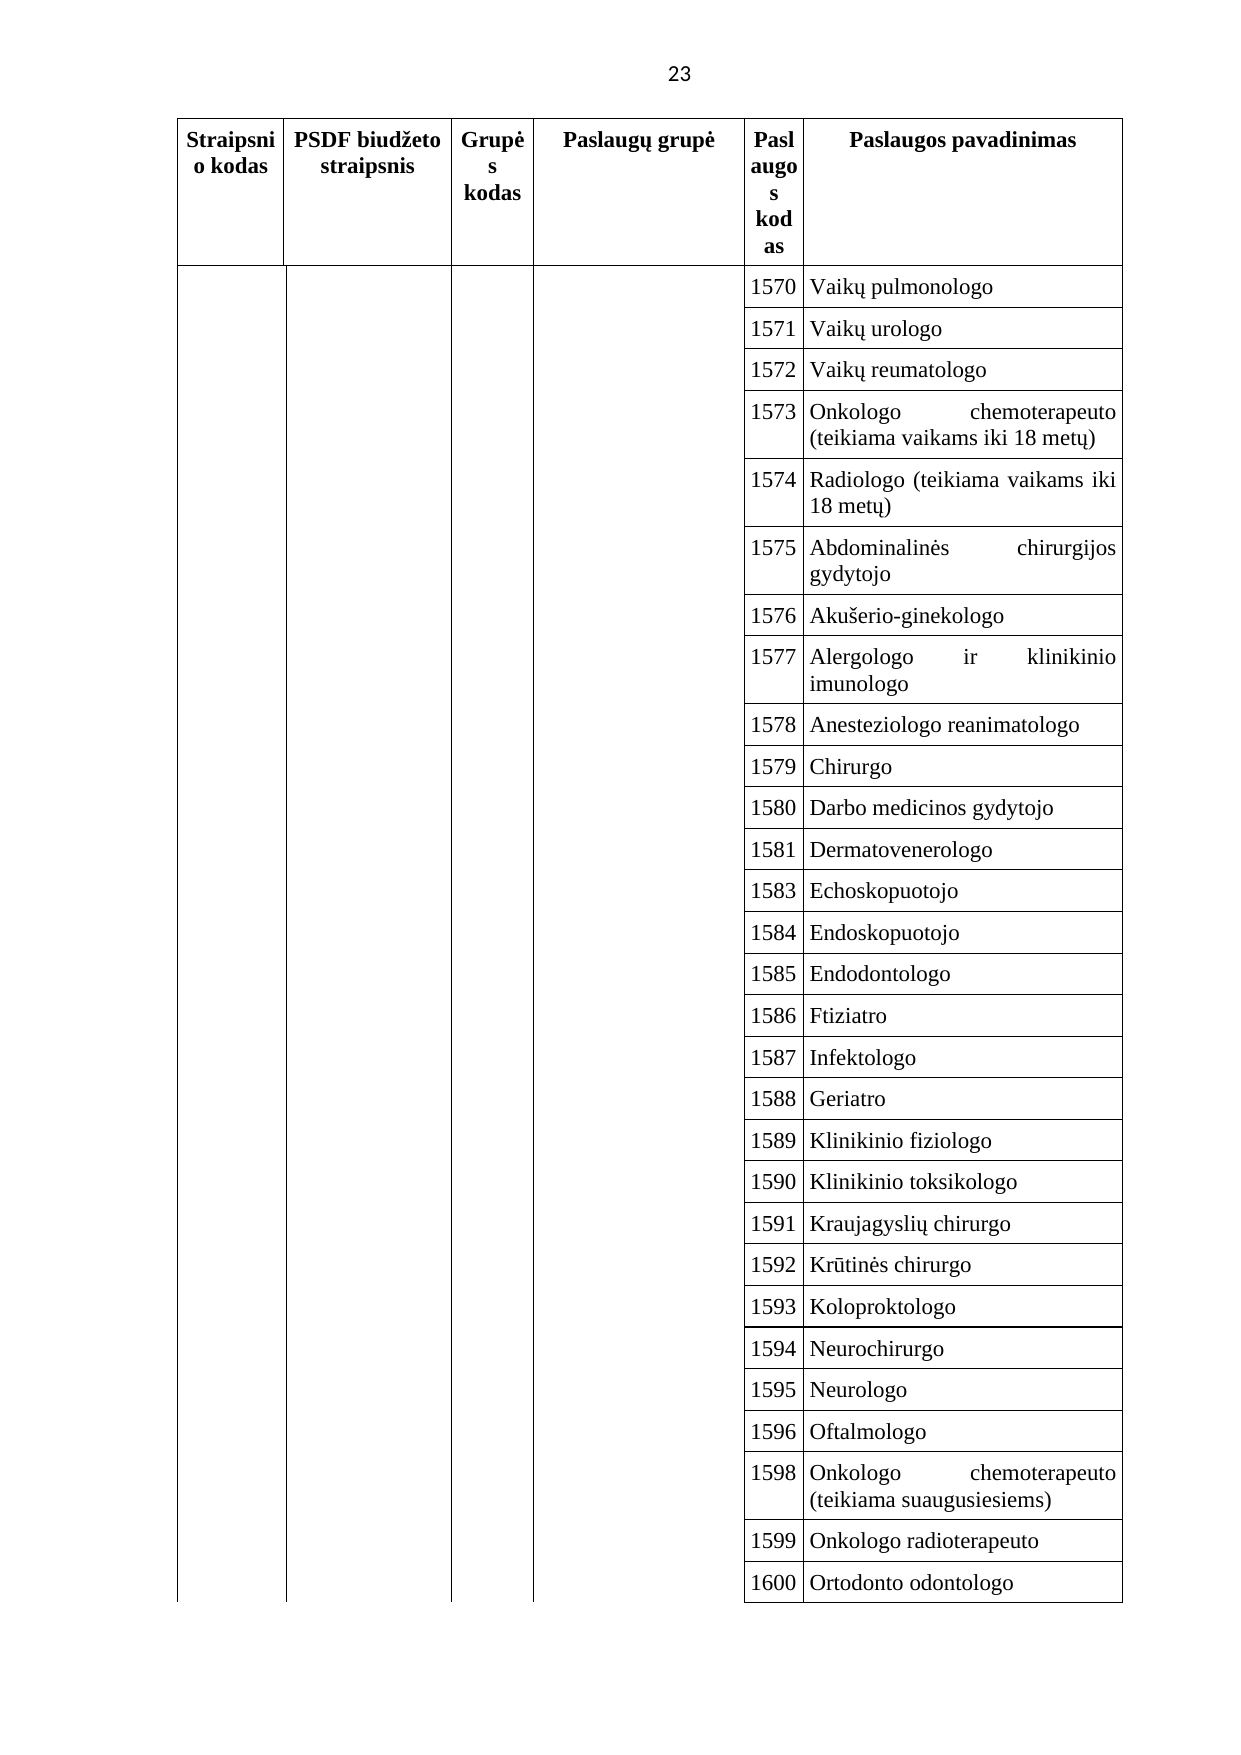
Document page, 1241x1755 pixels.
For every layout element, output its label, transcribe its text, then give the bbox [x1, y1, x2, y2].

table_cell [178, 307, 286, 348]
table_cell [178, 1036, 286, 1077]
table_cell [452, 526, 533, 593]
table_cell 1571 [745, 308, 803, 348]
table_cell [534, 1243, 744, 1285]
table_cell 1579 [745, 746, 803, 786]
table_cell [534, 911, 744, 952]
table_cell [452, 828, 533, 869]
table_cell [452, 307, 533, 348]
table_cell [287, 1368, 451, 1409]
table_cell 1585 [745, 954, 803, 994]
table_cell [534, 1561, 744, 1602]
table_cell [178, 348, 286, 390]
table_cell [452, 703, 533, 744]
table_cell [452, 1326, 533, 1368]
table_cell [178, 1368, 286, 1409]
table_cell Vaikų reumatologo [804, 349, 1122, 390]
table_cell [178, 745, 286, 786]
table_cell [534, 953, 744, 994]
table_cell [178, 594, 286, 635]
table_cell 1577 [745, 636, 803, 703]
table_cell [287, 1285, 451, 1326]
table_cell [452, 911, 533, 952]
table_cell 1586 [745, 995, 803, 1036]
table_cell [452, 458, 533, 526]
table_cell [452, 1410, 533, 1451]
table_cell Alergologo ir klinikinio imunologo [804, 636, 1122, 703]
table_cell [452, 1119, 533, 1160]
table_cell 1595 [745, 1369, 803, 1409]
table_cell [178, 953, 286, 994]
table_cell [452, 1160, 533, 1202]
table_cell [534, 1326, 744, 1368]
table_cell [287, 1036, 451, 1077]
table_cell [452, 390, 533, 458]
table_cell [452, 1243, 533, 1285]
table_cell [178, 635, 286, 703]
table_cell [178, 1077, 286, 1119]
table_cell Onkologo chemoterapeuto (teikiama vaikams iki 18 metų) [804, 391, 1122, 458]
table_cell Dermatovenerologo [804, 829, 1122, 869]
table_cell [178, 1519, 286, 1561]
table_cell [178, 1160, 286, 1202]
table_cell [452, 1368, 533, 1409]
table_cell [287, 1119, 451, 1160]
table_cell [178, 1202, 286, 1243]
table_cell Geriatro [804, 1078, 1122, 1119]
table_cell [452, 1561, 533, 1602]
table_cell [452, 745, 533, 786]
table_cell 1584 [745, 912, 803, 952]
table_cell [287, 266, 451, 307]
table_cell [287, 307, 451, 348]
table_cell [452, 994, 533, 1036]
table_cell 1592 [745, 1244, 803, 1285]
table_cell 1580 [745, 787, 803, 828]
table_cell [534, 1285, 744, 1326]
table_cell [534, 1519, 744, 1561]
table_cell [287, 911, 451, 952]
table_cell Endoskopuotojo [804, 912, 1122, 952]
table_cell [534, 635, 744, 703]
table_cell [287, 703, 451, 744]
table_cell Kraujagyslių chirurgo [804, 1203, 1122, 1243]
table_cell [287, 458, 451, 526]
table_cell [178, 828, 286, 869]
table_cell 1594 [745, 1328, 803, 1368]
table_cell 1575 [745, 527, 803, 593]
table_cell [534, 1410, 744, 1451]
table_cell [452, 266, 533, 307]
table_cell [287, 869, 451, 911]
table_cell 1578 [745, 704, 803, 744]
table_cell 1583 [745, 870, 803, 911]
table_cell [287, 390, 451, 458]
table_cell [534, 1036, 744, 1077]
table_cell [287, 1410, 451, 1451]
table_cell [534, 1077, 744, 1119]
table_cell [178, 1451, 286, 1519]
table_cell Endodontologo [804, 954, 1122, 994]
table_cell [534, 745, 744, 786]
table_cell [452, 594, 533, 635]
table_cell [534, 994, 744, 1036]
table_cell [178, 1119, 286, 1160]
table_cell 1573 [745, 391, 803, 458]
table_cell Akušerio-ginekologo [804, 595, 1122, 635]
table_cell [452, 1077, 533, 1119]
table_cell [534, 266, 744, 307]
table_header PSDF biudžeto straipsnis [284, 119, 451, 265]
table_cell 1600 [745, 1562, 803, 1602]
table_cell [534, 307, 744, 348]
table_cell [534, 1368, 744, 1409]
table_cell [178, 266, 286, 307]
table_cell [287, 745, 451, 786]
table_cell 1593 [745, 1286, 803, 1326]
table_cell [287, 786, 451, 828]
table_cell Neurologo [804, 1369, 1122, 1409]
table_cell [534, 1451, 744, 1519]
table_cell [534, 594, 744, 635]
table_cell [178, 1410, 286, 1451]
table_cell Abdominalinės chirurgijos gydytojo [804, 527, 1122, 593]
table_cell [287, 348, 451, 390]
table_cell Ortodonto odontologo [804, 1562, 1122, 1602]
table_header Paslaugų grupė [534, 119, 744, 265]
table_cell [287, 526, 451, 593]
table_cell [287, 994, 451, 1036]
table_header Paslaugos pavadinimas [804, 119, 1122, 265]
table_cell [452, 1285, 533, 1326]
table_cell [534, 1119, 744, 1160]
table_cell [178, 703, 286, 744]
table_header Grupės kodas [452, 119, 533, 265]
table_cell [534, 828, 744, 869]
table_cell 1574 [745, 459, 803, 526]
table_cell 1588 [745, 1078, 803, 1119]
table_cell 1598 [745, 1452, 803, 1519]
table_cell [452, 1202, 533, 1243]
table_cell [452, 1519, 533, 1561]
table_cell Vaikų urologo [804, 308, 1122, 348]
table_cell Ftiziatro [804, 995, 1122, 1036]
table_cell [452, 348, 533, 390]
table_cell 1576 [745, 595, 803, 635]
table_cell Infektologo [804, 1037, 1122, 1077]
table_cell [452, 953, 533, 994]
table_cell Radiologo (teikiama vaikams iki 18 metų) [804, 459, 1122, 526]
table_cell [178, 1561, 286, 1602]
table_cell [287, 1160, 451, 1202]
table_cell [178, 390, 286, 458]
table_cell [178, 994, 286, 1036]
table_cell 1599 [745, 1520, 803, 1561]
table_cell [534, 390, 744, 458]
table_cell [534, 869, 744, 911]
table_cell [287, 1451, 451, 1519]
table_cell [287, 1077, 451, 1119]
table_cell 1581 [745, 829, 803, 869]
table_cell [178, 786, 286, 828]
table_cell 1570 [745, 266, 803, 307]
table_cell 1572 [745, 349, 803, 390]
table_cell [287, 828, 451, 869]
table_cell [534, 526, 744, 593]
table_cell [287, 1519, 451, 1561]
table_cell Neurochirurgo [804, 1328, 1122, 1368]
table_cell Klinikinio fiziologo [804, 1120, 1122, 1160]
table_cell 1587 [745, 1037, 803, 1077]
table_cell [287, 1243, 451, 1285]
table_cell Koloproktologo [804, 1286, 1122, 1326]
table_cell [287, 1561, 451, 1602]
table_cell [178, 911, 286, 952]
table_cell [178, 458, 286, 526]
table_cell [287, 1202, 451, 1243]
table_cell [287, 594, 451, 635]
table_cell [534, 1160, 744, 1202]
table_cell Klinikinio toksikologo [804, 1161, 1122, 1202]
table_cell [287, 1326, 451, 1368]
table_cell Oftalmologo [804, 1411, 1122, 1451]
table_cell [452, 869, 533, 911]
table_cell [534, 348, 744, 390]
table_cell Onkologo radioterapeuto [804, 1520, 1122, 1561]
table_cell [534, 458, 744, 526]
table_cell [452, 786, 533, 828]
table_cell [534, 1202, 744, 1243]
table_cell [287, 953, 451, 994]
table_cell [178, 1243, 286, 1285]
table_cell Krūtinės chirurgo [804, 1244, 1122, 1285]
table_cell [287, 635, 451, 703]
table_cell 1590 [745, 1161, 803, 1202]
table_cell [452, 1451, 533, 1519]
table_cell [452, 635, 533, 703]
table_cell [452, 1036, 533, 1077]
table_cell Echoskopuotojo [804, 870, 1122, 911]
table_cell 1596 [745, 1411, 803, 1451]
table_cell Onkologo chemoterapeuto (teikiama suaugusiesiems) [804, 1452, 1122, 1519]
table_cell [178, 526, 286, 593]
table_cell [534, 703, 744, 744]
table_cell Chirurgo [804, 746, 1122, 786]
table_cell 1589 [745, 1120, 803, 1160]
table_cell [534, 786, 744, 828]
table_cell [178, 1285, 286, 1326]
table_header Paslaugos kodas [745, 119, 803, 265]
table_header Straipsnio kodas [178, 119, 283, 265]
table_cell Darbo medicinos gydytojo [804, 787, 1122, 828]
table_cell [178, 869, 286, 911]
table_cell Vaikų pulmonologo [804, 266, 1122, 307]
table_cell [178, 1326, 286, 1368]
table_cell 1591 [745, 1203, 803, 1243]
table_cell Anesteziologo reanimatologo [804, 704, 1122, 744]
